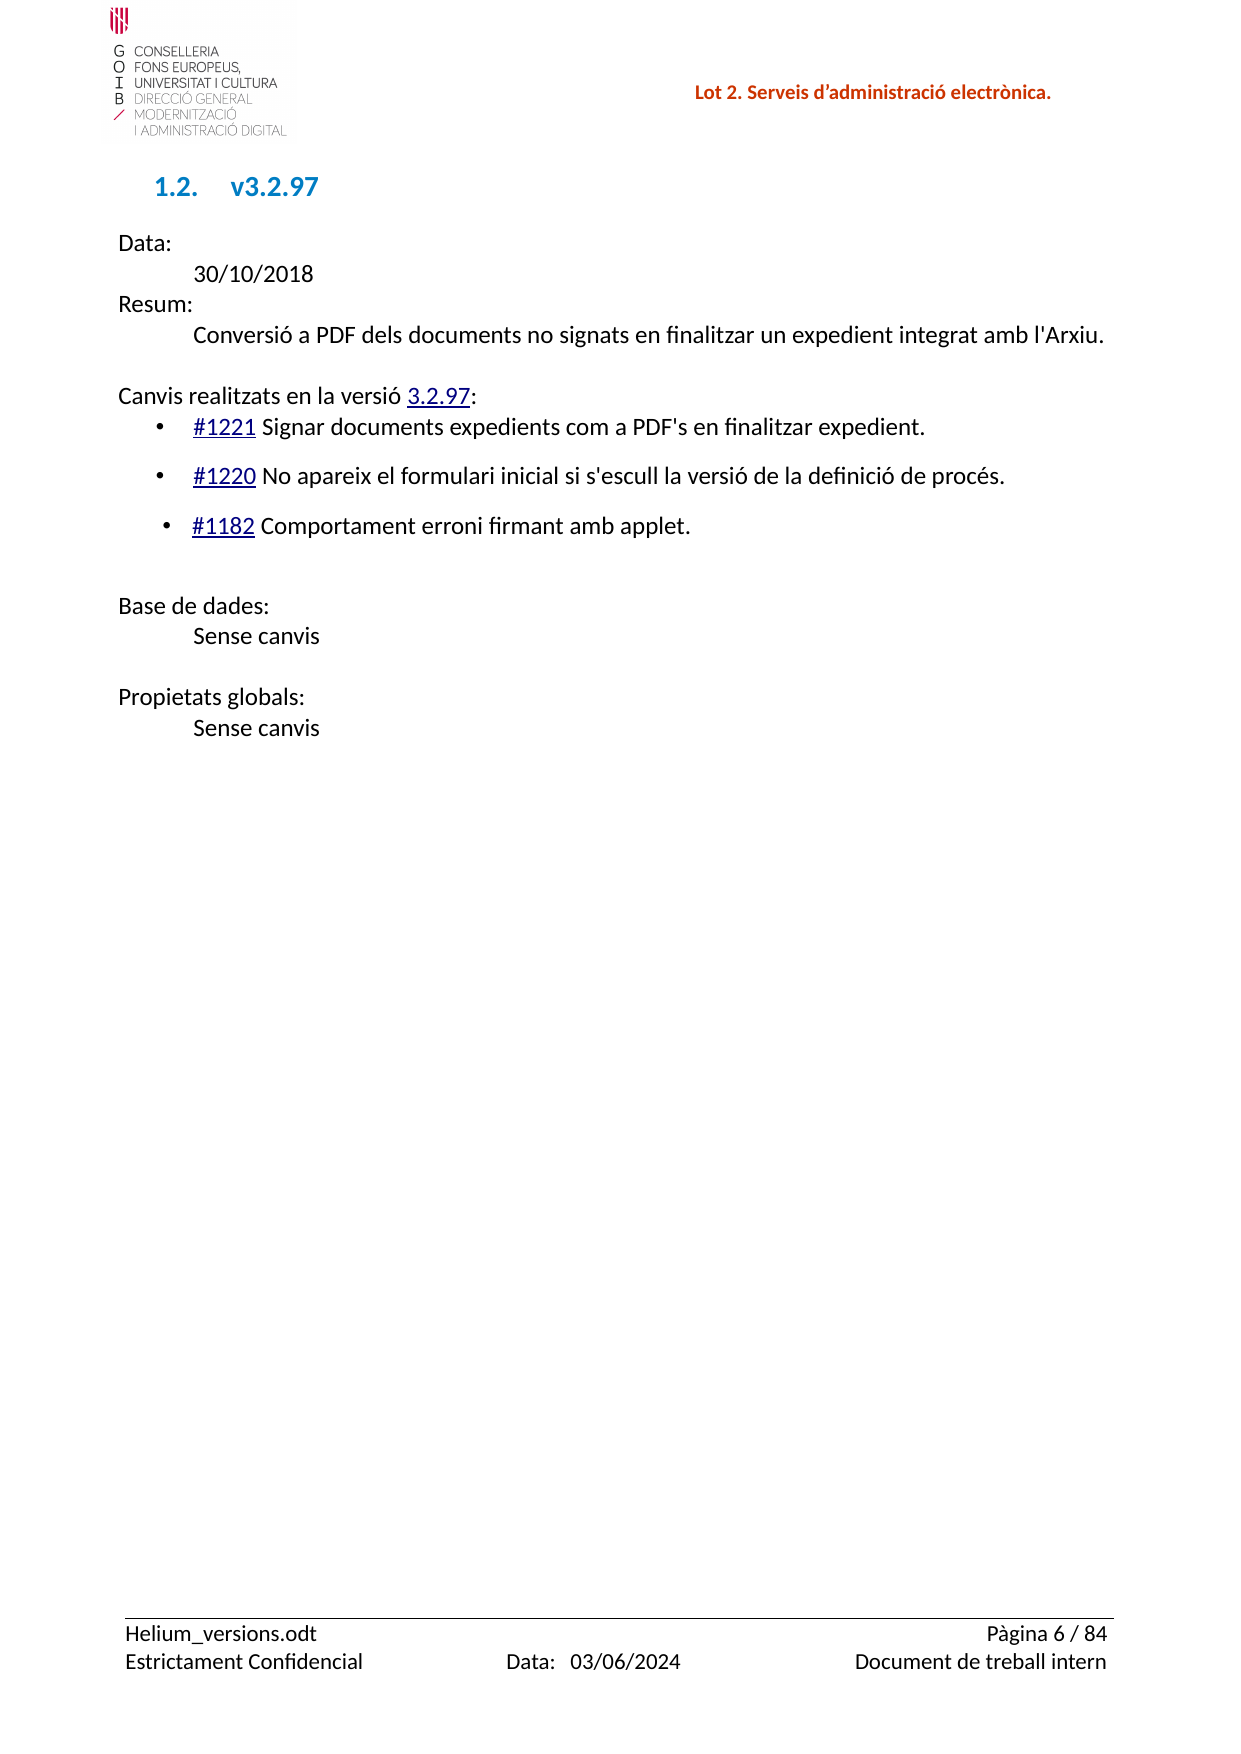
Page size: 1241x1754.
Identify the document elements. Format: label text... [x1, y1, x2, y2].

text Sense canvis [118, 712, 1122, 743]
subtitle v3.2.97 [153, 168, 1122, 204]
text 30/10/2018 [118, 258, 1122, 289]
text Sense canvis [118, 621, 1122, 651]
picture [100, 0, 297, 144]
text Conversió a PDF dels documents no signats en finalitzar un expedient integrat amb l'Arxiu. [118, 319, 1122, 350]
text Base de dades: [118, 590, 1122, 621]
list #1182 Comportament erroni firmant amb applet. [162, 510, 1122, 540]
text Propietats globals: [118, 682, 1122, 712]
text Canvis realitzats en la versió 3.2.97: [118, 380, 1122, 411]
text Resum: [118, 289, 1122, 319]
text Data: [118, 228, 1122, 258]
list #1221 Signar documents expedients com a PDF's en finalitzar expedient. [156, 411, 1122, 441]
list #1220 No apareix el formulari inicial si s'escull la versió de la definició de procés. [156, 460, 1122, 491]
